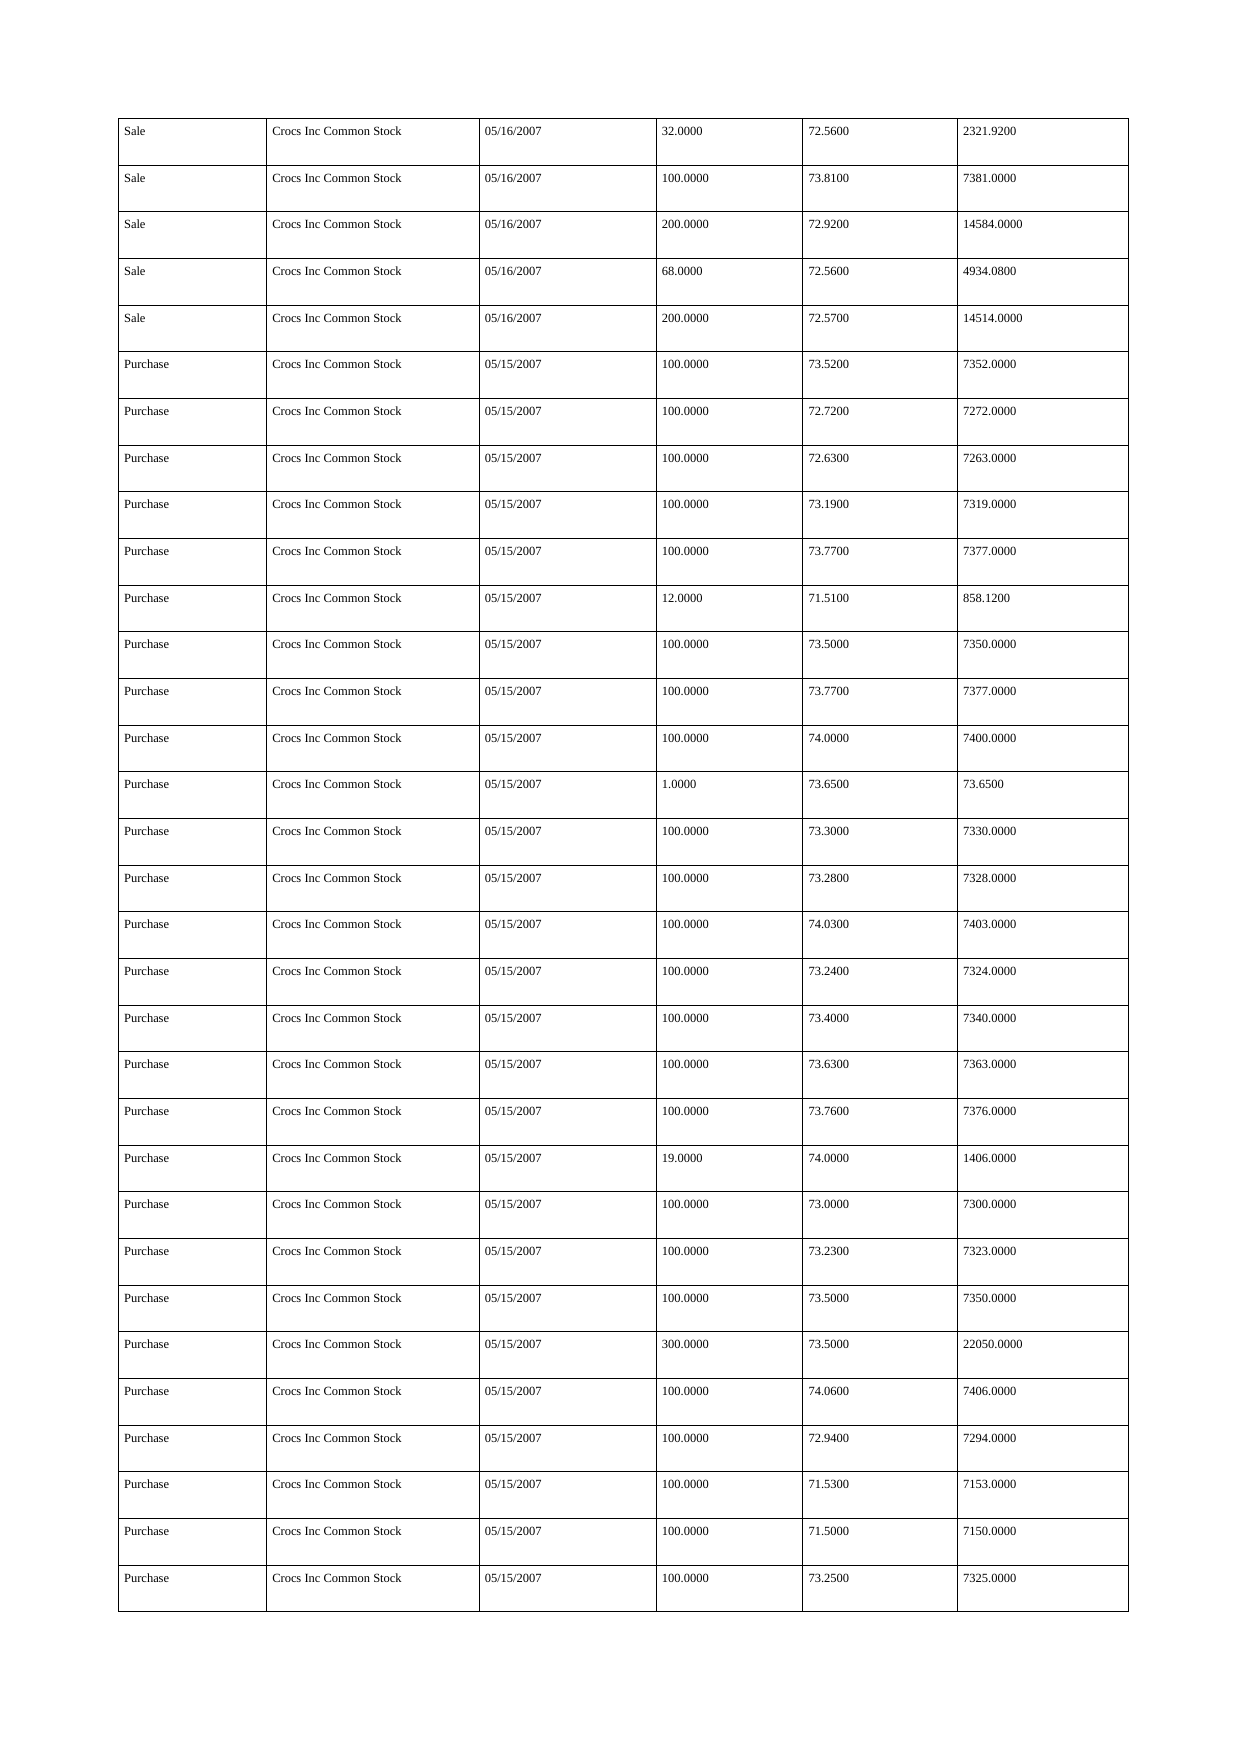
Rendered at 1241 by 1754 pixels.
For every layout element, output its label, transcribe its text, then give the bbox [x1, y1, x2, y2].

table_cell Crocs Inc Common Stock [267, 446, 479, 491]
table_cell 72.9200 [803, 212, 957, 258]
table_cell 73.2500 [803, 1566, 957, 1611]
table_cell 100.0000 [657, 1052, 802, 1098]
table_cell Crocs Inc Common Stock [267, 586, 479, 631]
table_cell 300.0000 [657, 1332, 802, 1378]
table_cell 05/15/2007 [480, 866, 656, 911]
table_cell Purchase [119, 352, 266, 398]
table_cell Crocs Inc Common Stock [267, 1379, 479, 1425]
table_cell 73.7700 [803, 679, 957, 725]
table_cell Crocs Inc Common Stock [267, 679, 479, 725]
table_cell 73.5000 [803, 1286, 957, 1331]
table_cell Crocs Inc Common Stock [267, 1239, 479, 1285]
table_cell 05/16/2007 [480, 119, 656, 165]
table_cell 05/15/2007 [480, 1566, 656, 1611]
table_cell 7300.0000 [958, 1192, 1128, 1238]
table_cell 100.0000 [657, 1566, 802, 1611]
table_cell Purchase [119, 586, 266, 631]
table_cell 7376.0000 [958, 1099, 1128, 1145]
table_cell 100.0000 [657, 539, 802, 585]
table_cell 100.0000 [657, 1286, 802, 1331]
table_cell 100.0000 [657, 1379, 802, 1425]
table_cell 1.0000 [657, 772, 802, 818]
table_cell Crocs Inc Common Stock [267, 866, 479, 911]
table_cell 05/15/2007 [480, 679, 656, 725]
table_cell 7263.0000 [958, 446, 1128, 491]
table_cell 73.2800 [803, 866, 957, 911]
table_cell Purchase [119, 959, 266, 1005]
table_cell 7150.0000 [958, 1519, 1128, 1565]
table_cell Crocs Inc Common Stock [267, 1192, 479, 1238]
table_cell 100.0000 [657, 166, 802, 211]
table_cell Crocs Inc Common Stock [267, 1472, 479, 1518]
table_cell 7330.0000 [958, 819, 1128, 865]
table_cell 71.5000 [803, 1519, 957, 1565]
table_cell 12.0000 [657, 586, 802, 631]
table_cell 7323.0000 [958, 1239, 1128, 1285]
table_cell 73.7600 [803, 1099, 957, 1145]
table_cell 100.0000 [657, 1426, 802, 1471]
table_cell 05/15/2007 [480, 539, 656, 585]
table_cell 72.5600 [803, 259, 957, 305]
table_cell 71.5300 [803, 1472, 957, 1518]
table_cell 05/15/2007 [480, 1052, 656, 1098]
table_cell 7400.0000 [958, 726, 1128, 771]
table_cell 100.0000 [657, 866, 802, 911]
table_cell 7319.0000 [958, 492, 1128, 538]
table_cell 100.0000 [657, 352, 802, 398]
table_cell Crocs Inc Common Stock [267, 912, 479, 958]
table_cell Sale [119, 119, 266, 165]
table_cell Purchase [119, 492, 266, 538]
table_cell 72.9400 [803, 1426, 957, 1471]
table_cell 100.0000 [657, 1192, 802, 1238]
table_cell 74.0000 [803, 1146, 957, 1191]
table_cell 71.5100 [803, 586, 957, 631]
table_cell Sale [119, 259, 266, 305]
table_cell Purchase [119, 1426, 266, 1471]
table_cell 05/16/2007 [480, 212, 656, 258]
table_cell 14584.0000 [958, 212, 1128, 258]
table_cell 73.5000 [803, 1332, 957, 1378]
table_cell Sale [119, 166, 266, 211]
table_cell Crocs Inc Common Stock [267, 1146, 479, 1191]
table_cell 05/15/2007 [480, 819, 656, 865]
table_cell 05/15/2007 [480, 586, 656, 631]
table_cell Crocs Inc Common Stock [267, 1006, 479, 1051]
table_cell Sale [119, 306, 266, 351]
table_cell 7272.0000 [958, 399, 1128, 445]
table_cell 05/15/2007 [480, 492, 656, 538]
table_cell Purchase [119, 866, 266, 911]
table_cell Purchase [119, 1052, 266, 1098]
table_cell Crocs Inc Common Stock [267, 306, 479, 351]
table_cell 73.8100 [803, 166, 957, 211]
table_cell 05/15/2007 [480, 1472, 656, 1518]
table_cell 7406.0000 [958, 1379, 1128, 1425]
table_cell 73.5000 [803, 632, 957, 678]
table_cell 7350.0000 [958, 1286, 1128, 1331]
table_cell 74.0600 [803, 1379, 957, 1425]
table_cell 14514.0000 [958, 306, 1128, 351]
table_cell 73.2400 [803, 959, 957, 1005]
table_cell Crocs Inc Common Stock [267, 399, 479, 445]
table_cell Purchase [119, 1146, 266, 1191]
table_cell Crocs Inc Common Stock [267, 772, 479, 818]
table_cell 100.0000 [657, 679, 802, 725]
table_cell 73.5200 [803, 352, 957, 398]
table_cell Purchase [119, 1379, 266, 1425]
table_cell 73.4000 [803, 1006, 957, 1051]
table_cell 72.5700 [803, 306, 957, 351]
table_cell 05/15/2007 [480, 1006, 656, 1051]
table_cell Crocs Inc Common Stock [267, 959, 479, 1005]
table_cell 7381.0000 [958, 166, 1128, 211]
table_cell 4934.0800 [958, 259, 1128, 305]
table_cell 74.0300 [803, 912, 957, 958]
table_cell Crocs Inc Common Stock [267, 726, 479, 771]
table_cell 05/15/2007 [480, 446, 656, 491]
table_cell 100.0000 [657, 1239, 802, 1285]
table_cell Purchase [119, 1566, 266, 1611]
table_cell 7377.0000 [958, 679, 1128, 725]
table_cell 05/15/2007 [480, 912, 656, 958]
table_cell 74.0000 [803, 726, 957, 771]
table_cell Purchase [119, 632, 266, 678]
table_cell 73.6300 [803, 1052, 957, 1098]
table_cell 72.6300 [803, 446, 957, 491]
table_cell 05/15/2007 [480, 726, 656, 771]
table_cell 72.5600 [803, 119, 957, 165]
table_cell 200.0000 [657, 212, 802, 258]
table_cell 73.7700 [803, 539, 957, 585]
table_cell Crocs Inc Common Stock [267, 1052, 479, 1098]
table_cell 100.0000 [657, 1099, 802, 1145]
table_cell Purchase [119, 772, 266, 818]
table_cell 7377.0000 [958, 539, 1128, 585]
table_cell Purchase [119, 1519, 266, 1565]
table_cell Purchase [119, 1239, 266, 1285]
table_cell 100.0000 [657, 912, 802, 958]
table_cell Purchase [119, 399, 266, 445]
table_cell 7363.0000 [958, 1052, 1128, 1098]
table_cell Crocs Inc Common Stock [267, 1099, 479, 1145]
table_cell 68.0000 [657, 259, 802, 305]
table_cell Purchase [119, 446, 266, 491]
table_cell Purchase [119, 912, 266, 958]
table_cell 05/15/2007 [480, 399, 656, 445]
table_cell 05/15/2007 [480, 1332, 656, 1378]
table_cell Crocs Inc Common Stock [267, 492, 479, 538]
table_cell 73.0000 [803, 1192, 957, 1238]
table_cell 7352.0000 [958, 352, 1128, 398]
table_cell 73.6500 [958, 772, 1128, 818]
table_cell Crocs Inc Common Stock [267, 1332, 479, 1378]
table_cell 7153.0000 [958, 1472, 1128, 1518]
table_cell Crocs Inc Common Stock [267, 212, 479, 258]
table_cell 05/15/2007 [480, 632, 656, 678]
table_cell 100.0000 [657, 1006, 802, 1051]
table_cell Purchase [119, 726, 266, 771]
table_cell 200.0000 [657, 306, 802, 351]
table_cell Crocs Inc Common Stock [267, 632, 479, 678]
table_cell Purchase [119, 1332, 266, 1378]
table_cell 100.0000 [657, 632, 802, 678]
table_cell 73.1900 [803, 492, 957, 538]
table_cell Crocs Inc Common Stock [267, 819, 479, 865]
table_cell 05/15/2007 [480, 1286, 656, 1331]
table_cell 05/15/2007 [480, 1379, 656, 1425]
table_cell 7324.0000 [958, 959, 1128, 1005]
table_cell Purchase [119, 1192, 266, 1238]
table_cell 7328.0000 [958, 866, 1128, 911]
table_cell Crocs Inc Common Stock [267, 352, 479, 398]
table_cell 05/15/2007 [480, 1239, 656, 1285]
table_cell 05/16/2007 [480, 166, 656, 211]
table_cell 7350.0000 [958, 632, 1128, 678]
table_cell 1406.0000 [958, 1146, 1128, 1191]
table_cell Purchase [119, 539, 266, 585]
table_cell 73.2300 [803, 1239, 957, 1285]
table_cell 100.0000 [657, 726, 802, 771]
table_cell 05/15/2007 [480, 1192, 656, 1238]
table_cell Purchase [119, 679, 266, 725]
table_cell Crocs Inc Common Stock [267, 259, 479, 305]
table_cell Crocs Inc Common Stock [267, 539, 479, 585]
table_cell 2321.9200 [958, 119, 1128, 165]
table_cell 100.0000 [657, 959, 802, 1005]
table_cell 858.1200 [958, 586, 1128, 631]
table_cell 05/15/2007 [480, 1426, 656, 1471]
table_cell Crocs Inc Common Stock [267, 1426, 479, 1471]
table_cell 7403.0000 [958, 912, 1128, 958]
table_cell 100.0000 [657, 492, 802, 538]
table_cell 7340.0000 [958, 1006, 1128, 1051]
table_cell 05/15/2007 [480, 772, 656, 818]
table_cell Crocs Inc Common Stock [267, 1519, 479, 1565]
table_cell 7325.0000 [958, 1566, 1128, 1611]
table_cell 05/15/2007 [480, 959, 656, 1005]
table_cell Crocs Inc Common Stock [267, 166, 479, 211]
table_cell Crocs Inc Common Stock [267, 119, 479, 165]
table_cell 100.0000 [657, 1519, 802, 1565]
table_cell 05/16/2007 [480, 259, 656, 305]
table_cell Purchase [119, 1099, 266, 1145]
table_cell 73.3000 [803, 819, 957, 865]
table_cell 05/15/2007 [480, 1099, 656, 1145]
table_cell 100.0000 [657, 819, 802, 865]
table_cell 05/16/2007 [480, 306, 656, 351]
table_cell 05/15/2007 [480, 1146, 656, 1191]
table_cell 72.7200 [803, 399, 957, 445]
table_cell Purchase [119, 1006, 266, 1051]
table_cell 05/15/2007 [480, 352, 656, 398]
table_cell 100.0000 [657, 1472, 802, 1518]
table_cell Crocs Inc Common Stock [267, 1566, 479, 1611]
table_cell 32.0000 [657, 119, 802, 165]
table_cell 100.0000 [657, 446, 802, 491]
table_cell Purchase [119, 1472, 266, 1518]
table_cell Purchase [119, 1286, 266, 1331]
table_cell 05/15/2007 [480, 1519, 656, 1565]
table_cell Sale [119, 212, 266, 258]
table_cell 22050.0000 [958, 1332, 1128, 1378]
table_cell 100.0000 [657, 399, 802, 445]
table_cell 73.6500 [803, 772, 957, 818]
table_cell 19.0000 [657, 1146, 802, 1191]
table_cell Crocs Inc Common Stock [267, 1286, 479, 1331]
table_cell 7294.0000 [958, 1426, 1128, 1471]
table_cell Purchase [119, 819, 266, 865]
